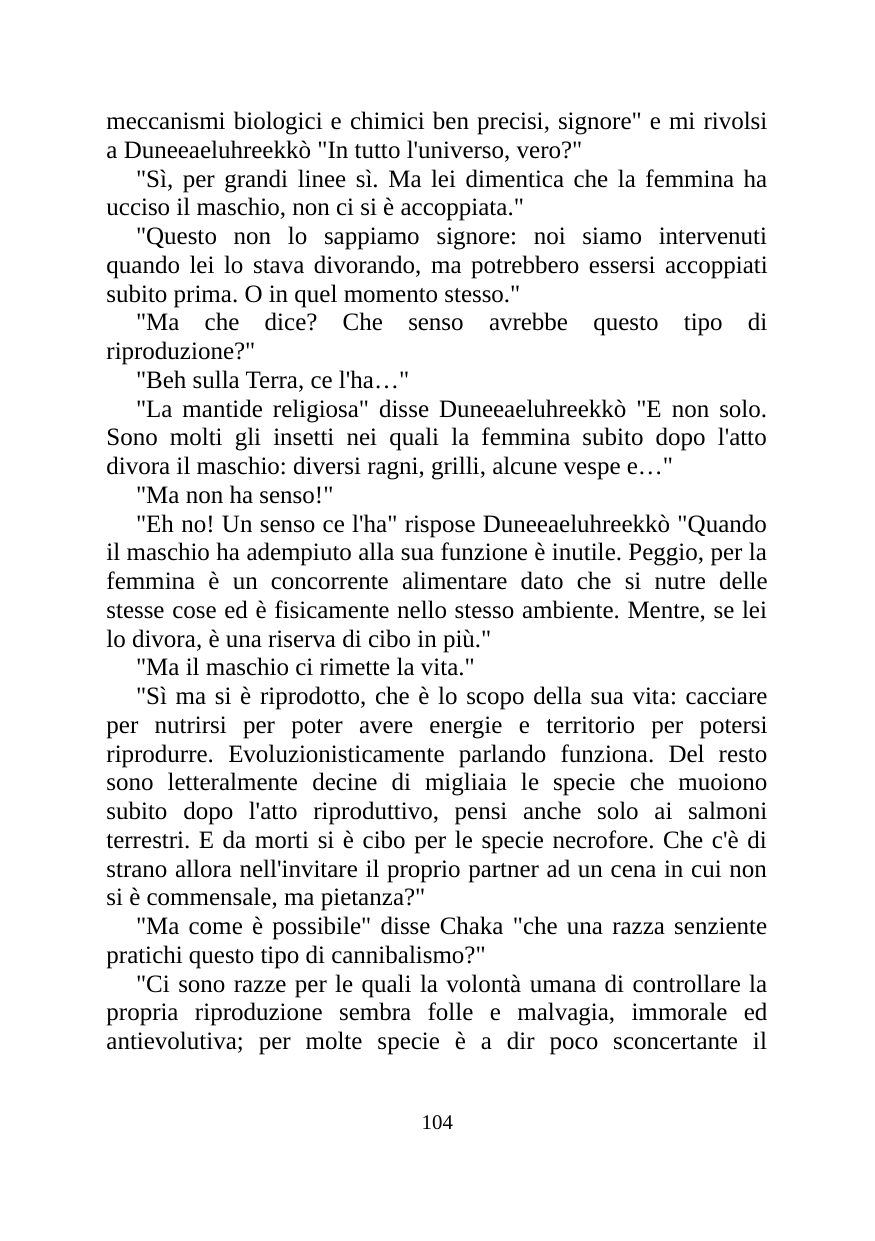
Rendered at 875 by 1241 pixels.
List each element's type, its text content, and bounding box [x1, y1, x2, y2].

text "Sì ma si è riprodotto, che è lo scopo della sua vita: cacciare per nutrirsi per poter avere energie e territorio per potersi riprodurre. Evoluzionisticamente parlando funziona. Del resto sono letteralmente decine di migliaia le specie che muoiono subito dopo l'atto riproduttivo, pensi anche solo ai salmoni terrestri. E da morti si è cibo per le specie necrofore. Che c'è di strano allora nell'invitare il proprio partner ad un cena in cui non si è commensale, ma pietanza?" [106, 681, 768, 911]
text "Ci sono razze per le quali la volontà umana di controllare la propria riproduzione sembra folle e malvagia, immorale ed antievolutiva; per molte specie è a dir poco sconcertante il [106, 969, 768, 1055]
text meccanismi biologici e chimici ben precisi, signore" e mi rivolsi a Duneeaeluhreekkò "In tutto l'universo, vero?" [106, 106, 768, 164]
text "Ma come è possibile" disse Chaka "che una razza senziente pratichi questo tipo di cannibalismo?" [106, 911, 768, 969]
text "La mantide religiosa" disse Duneeaeluhreekkò "E non solo. Sono molti gli insetti nei quali la femmina subito dopo l'atto divora il maschio: diversi ragni, grilli, alcune vespe e…" [106, 394, 768, 480]
text "Questo non lo sappiamo signore: noi siamo intervenuti quando lei lo stava divorando, ma potrebbero essersi accoppiati subito prima. O in quel momento stesso." [106, 221, 768, 307]
text "Ma non ha senso!" [106, 480, 768, 509]
text "Ma il maschio ci rimette la vita." [106, 652, 768, 681]
text "Ma che dice? Che senso avrebbe questo tipo di riproduzione?" [106, 307, 768, 365]
text "Beh sulla Terra, ce l'ha…" [106, 365, 768, 394]
text "Sì, per grandi linee sì. Ma lei dimentica che la femmina ha ucciso il maschio, non ci si è accoppiata." [106, 164, 768, 221]
text "Eh no! Un senso ce l'ha" rispose Duneeaeluhreekkò "Quando il maschio ha adempiuto alla sua funzione è inutile. Peggio, per la femmina è un concorrente alimentare dato che si nutre delle stesse cose ed è fisicamente nello stesso ambiente. Mentre, se lei lo divora, è una riserva di cibo in più." [106, 509, 768, 652]
